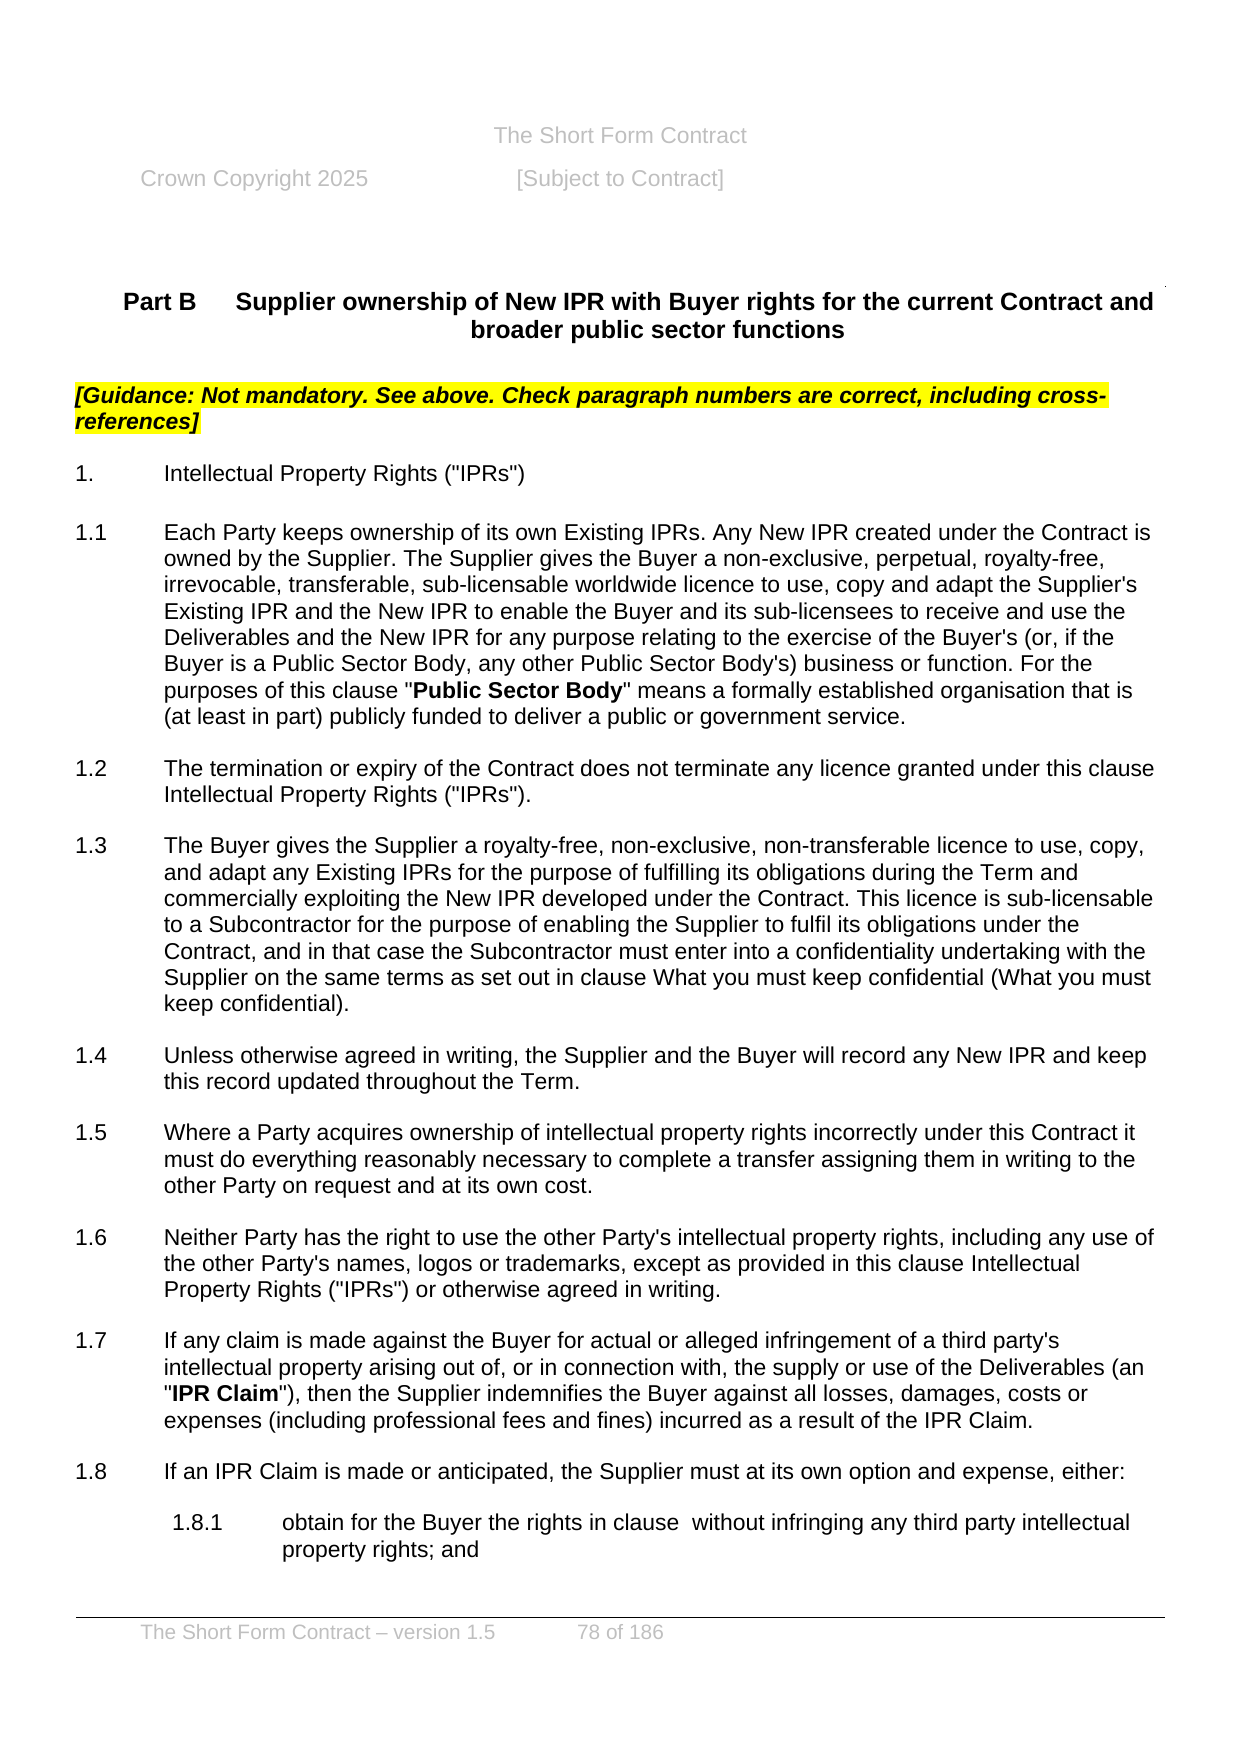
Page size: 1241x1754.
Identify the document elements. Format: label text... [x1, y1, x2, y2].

subtitle Supplier ownership of New IPR with Buyer rights for the current Contract and broader public sector functions [112, 287, 1166, 344]
list Neither Party has the right to use the other Party's intellectual property rights, including any use of the other Party's names, logos or trademarks, except as provided in this clause 10 or otherwise agreed in writing. [75, 1223, 1166, 1302]
list Where a Party acquires ownership of intellectual property rights incorrectly under this Contract it must do everything reasonably necessary to complete a transfer assigning them in writing to the other Party on request and at its own cost. [75, 1119, 1166, 1198]
text [Guidance: Not mandatory. See above. Check paragraph numbers are correct, including cross-references] [75, 382, 1166, 434]
list Unless otherwise agreed in writing, the Supplier and the Buyer will record any New IPR and keep this record updated throughout the Term. [75, 1042, 1166, 1094]
list obtain for the Buyer the rights in clause 10.1 without infringing any third party intellectual property rights; and [223, 1509, 1166, 1562]
list Intellectual Property Rights ("IPRs") [75, 459, 1166, 486]
list If any claim is made against the Buyer for actual or alleged infringement of a third party's intellectual property arising out of, or in connection with, the supply or use of the Deliverables (an "IPR Claim"), then the Supplier indemnifies the Buyer against all losses, damages, costs or expenses (including professional fees and fines) incurred as a result of the IPR Claim. [75, 1327, 1166, 1433]
list Each Party keeps ownership of its own Existing IPRs. Any New IPR created under the Contract is owned by the Supplier. The Supplier gives the Buyer a non-exclusive, perpetual, royalty-free, irrevocable, transferable, sub-licensable worldwide licence to use, copy and adapt the Supplier's Existing IPR and the New IPR to enable the Buyer and its sub-licensees to receive and use the Deliverables and the New IPR for any purpose relating to the exercise of the Buyer's (or, if the Buyer is a Public Sector Body, any other Public Sector Body's) business or function. For the purposes of this clause "Public Sector Body" means a formally established organisation that is (at least in part) publicly funded to deliver a public or government service. [75, 519, 1166, 729]
list If an IPR Claim is made or anticipated, the Supplier must at its own option and expense, either: [75, 1458, 1166, 1484]
list The termination or expiry of the Contract does not terminate any licence granted under this clause 10. [75, 754, 1166, 807]
list The Buyer gives the Supplier a royalty-free, non-exclusive, non-transferable licence to use, copy, and adapt any Existing IPRs for the purpose of fulfilling its obligations during the Term and commercially exploiting the New IPR developed under the Contract. This licence is sub-licensable to a Subcontractor for the purpose of enabling the Supplier to fulfil its obligations under the Contract, and in that case the Subcontractor must enter into a confidentiality undertaking with the Supplier on the same terms as set out in clause 15 (What you must keep confidential). [75, 832, 1166, 1017]
